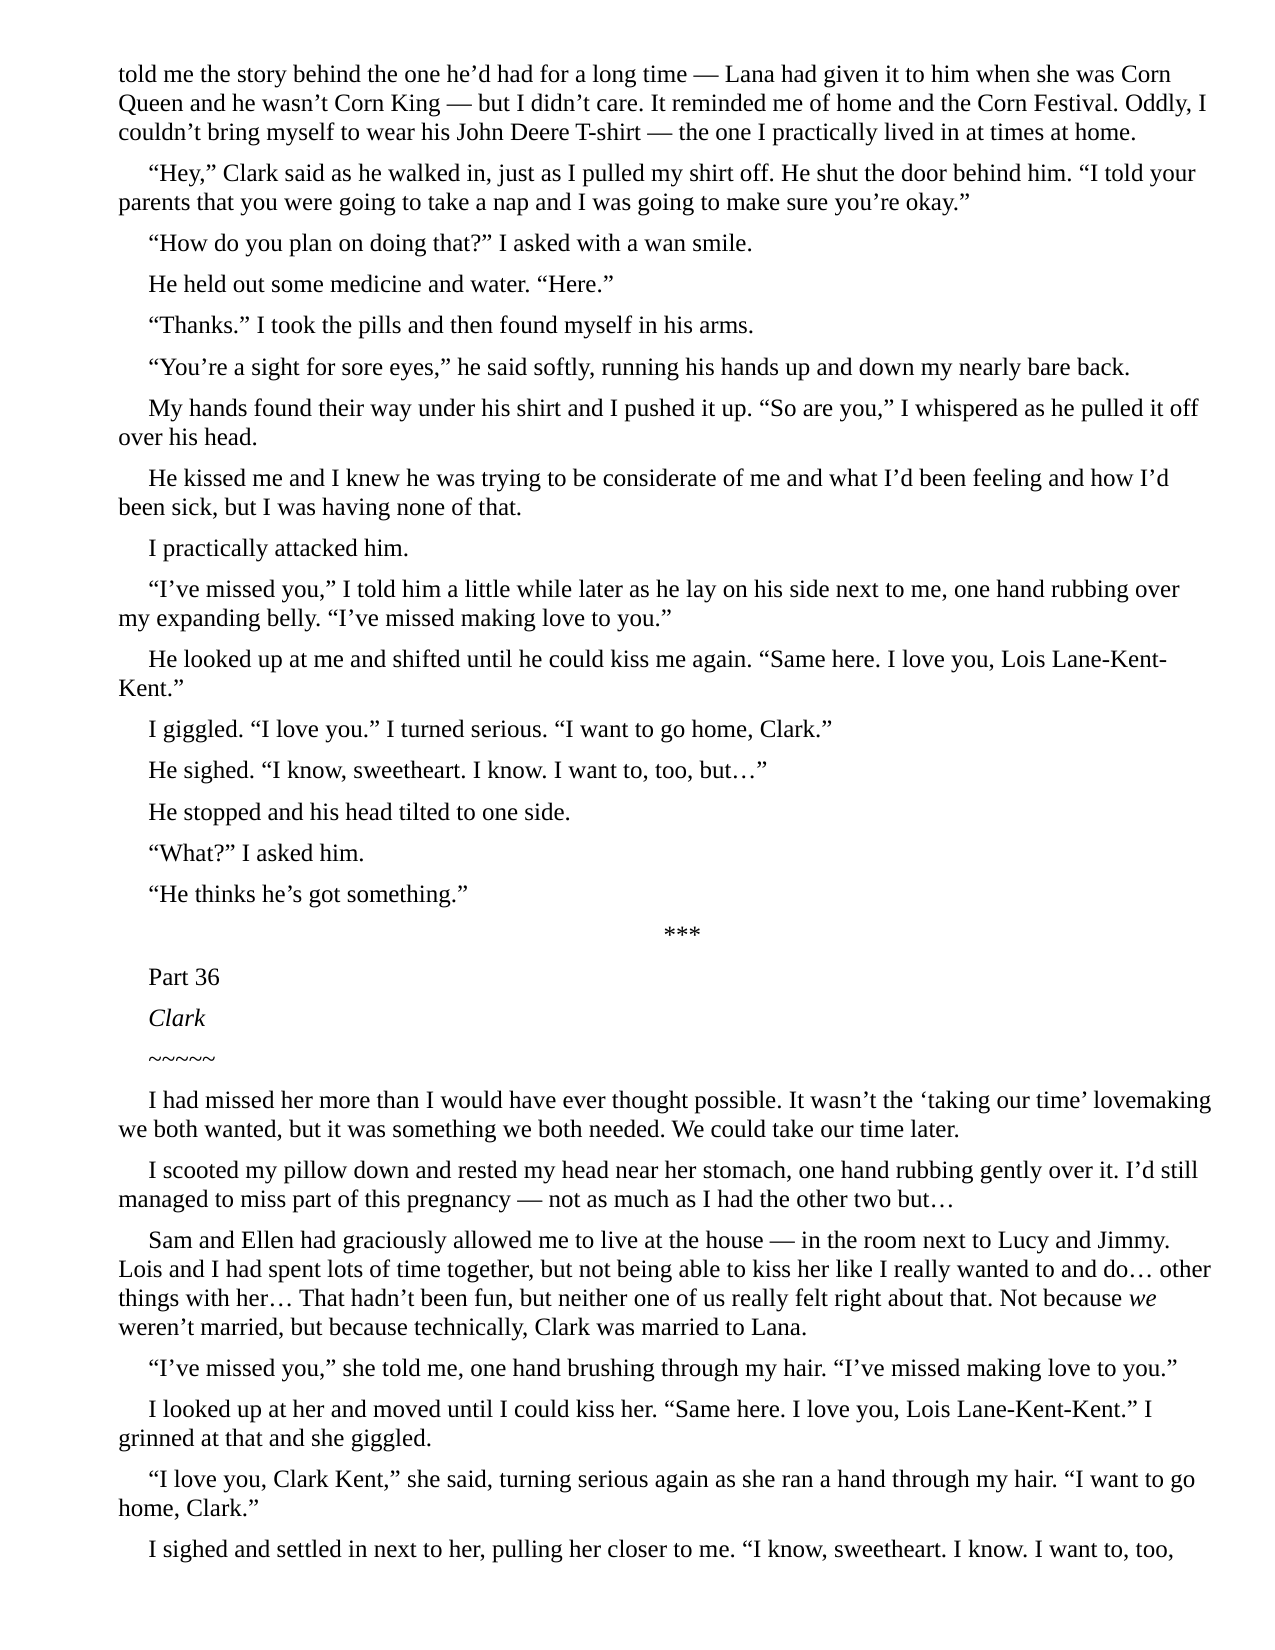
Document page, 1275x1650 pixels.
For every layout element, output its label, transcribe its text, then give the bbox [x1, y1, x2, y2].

text I scooted my pillow down and rested my head near her stomach, one hand rubbing gently over it. I’d still managed to miss part of this pregnancy — not as much as I had the other two but… [118, 1155, 1216, 1213]
text “He thinks he’s got something.” [118, 879, 1216, 908]
text Sam and Ellen had graciously allowed me to live at the house — in the room next to Lucy and Jimmy. Lois and I had spent lots of time together, but not being able to kiss her like I really wanted to and do… other things with her… That hadn’t been fun, but neither one of us really felt right about that. Not because we weren’t married, but because technically, Clark was married to Lana. [118, 1225, 1216, 1340]
text ~~~~~ [118, 1044, 1216, 1073]
text I had missed her more than I would have ever thought possible. It wasn’t the ‘taking our time’ lovemaking we both wanted, but it was something we both needed. We could take our time later. [118, 1085, 1216, 1143]
text “I’ve missed you,” she told me, one hand brushing through my hair. “I’ve missed making love to you.” [118, 1353, 1216, 1382]
text “You’re a sight for sore eyes,” he said softly, running his hands up and down my nearly bare back. [118, 352, 1216, 380]
text I sighed and settled in next to her, pulling her closer to me. “I know, sweetheart. I know. I want to, too, [118, 1534, 1216, 1563]
text Clark [118, 1003, 1216, 1032]
text He held out some medicine and water. “Here.” [118, 269, 1216, 298]
text I practically attacked him. [118, 533, 1216, 562]
text I giggled. “I love you.” I turned serious. “I want to go home, Clark.” [118, 714, 1216, 743]
text “Thanks.” I took the pills and then found myself in his arms. [118, 310, 1216, 339]
text “I’ve missed you,” I told him a little while later as he lay on his side next to me, one hand rubbing over my expanding belly. “I’ve missed making love to you.” [118, 574, 1216, 632]
text My hands found their way under his shirt and I pushed it up. “So are you,” I whispered as he pulled it off over his head. [118, 393, 1216, 450]
text He sighed. “I know, sweetheart. I know. I want to, too, but…” [118, 755, 1216, 784]
text *** [118, 920, 1216, 949]
text “What?” I asked him. [118, 838, 1216, 867]
text He kissed me and I knew he was trying to be considerate of me and what I’d been feeling and how I’d been sick, but I was having none of that. [118, 463, 1216, 520]
text Part 36 [118, 962, 1216, 990]
text “Hey,” Clark said as he walked in, just as I pulled my shirt off. He shut the door behind him. “I told your parents that you were going to take a nap and I was going to make sure you’re okay.” [118, 158, 1216, 215]
text told me the story behind the one he’d had for a long time — Lana had given it to him when she was Corn Queen and he wasn’t Corn King — but I didn’t care. It reminded me of home and the Corn Festival. Oddly, I couldn’t bring myself to wear his John Deere T-shirt — the one I practically lived in at times at home. [118, 59, 1216, 145]
text He looked up at me and shifted until he could kiss me again. “Same here. I love you, Lois Lane-Kent-Kent.” [118, 644, 1216, 702]
text “How do you plan on doing that?” I asked with a wan smile. [118, 228, 1216, 257]
text He stopped and his head tilted to one side. [118, 797, 1216, 825]
text “I love you, Clark Kent,” she said, turning serious again as she ran a hand through my hair. “I want to go home, Clark.” [118, 1464, 1216, 1522]
text I looked up at her and moved until I could kiss her. “Same here. I love you, Lois Lane-Kent-Kent.” I grinned at that and she giggled. [118, 1394, 1216, 1452]
